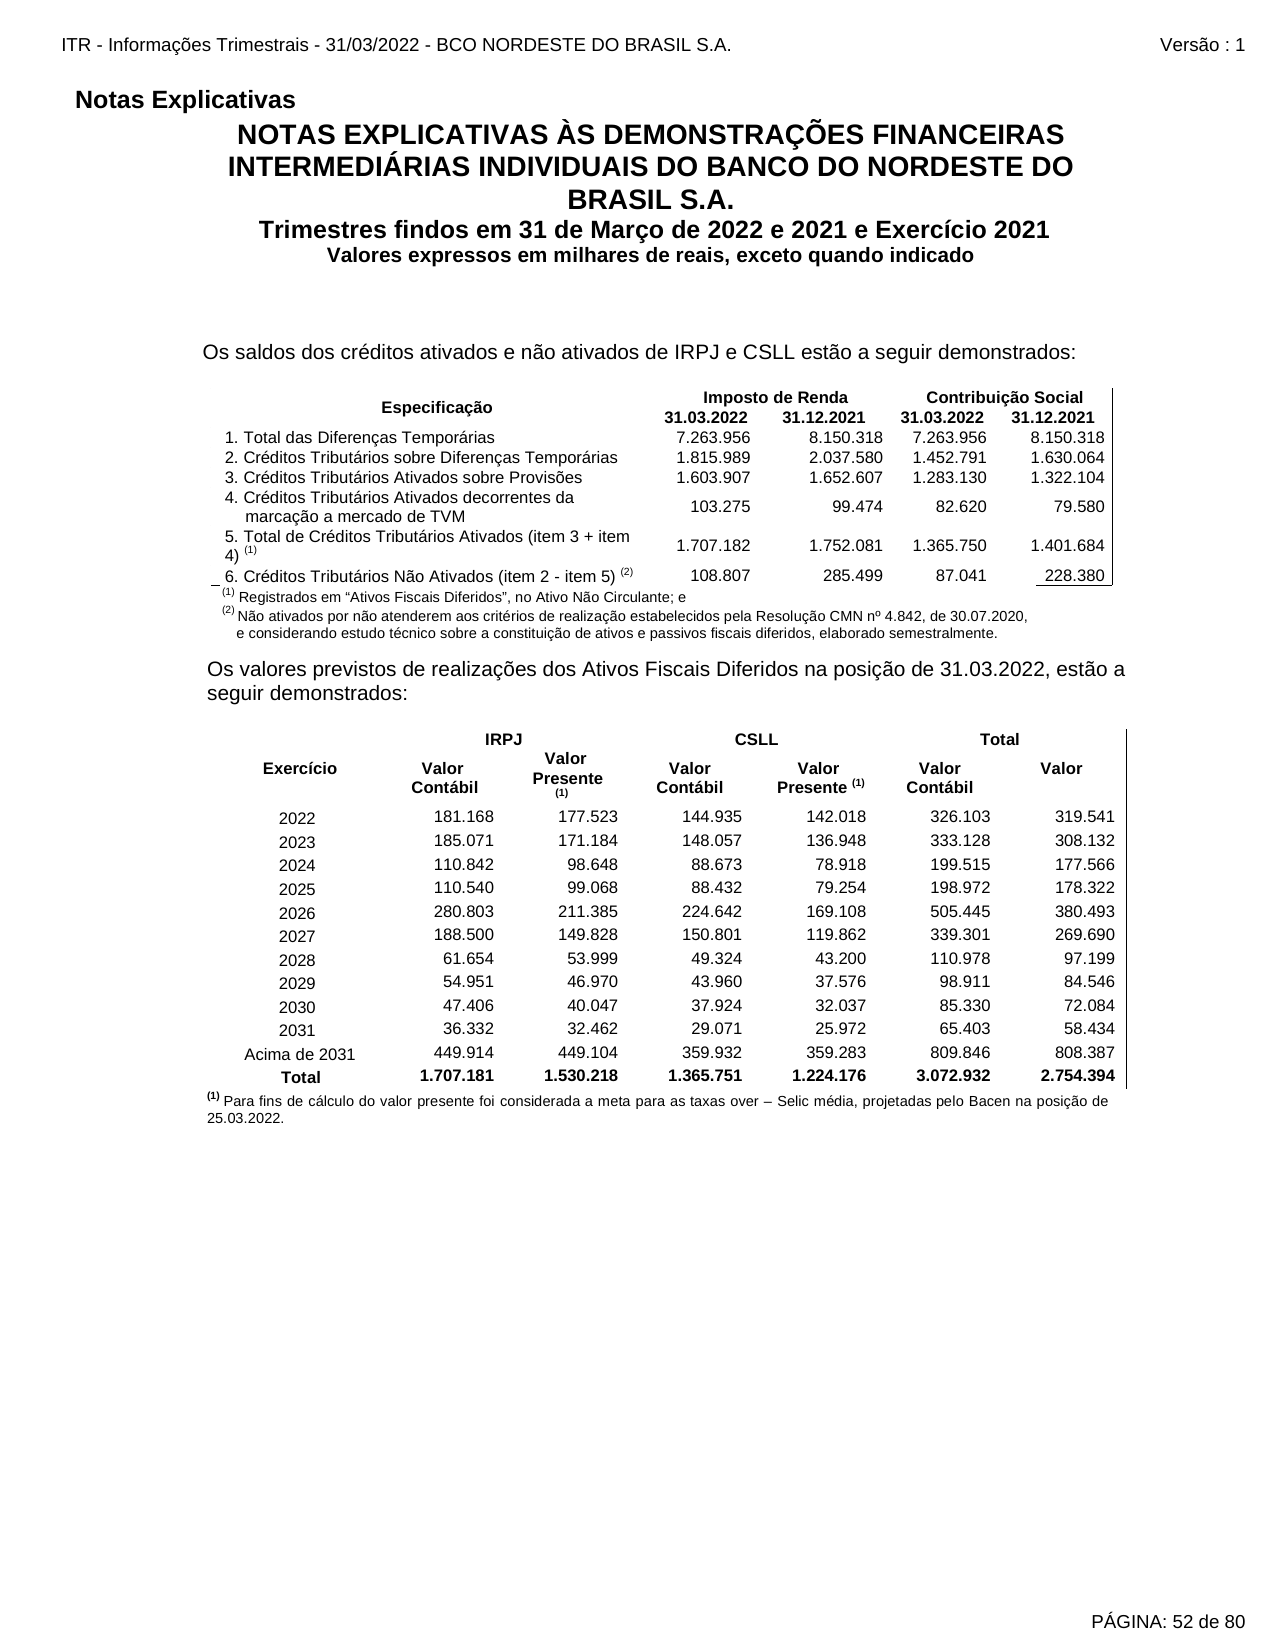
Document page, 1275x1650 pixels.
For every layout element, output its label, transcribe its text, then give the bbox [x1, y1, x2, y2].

text Os saldos dos créditos ativados e não ativados de IRPJ e CSLL estão a seguir demonstrados: [202, 340, 1075, 364]
text 188.500 [434, 925, 505, 944]
text 285.499 [823, 565, 891, 584]
text 5. Total de Créditos Tributários Ativados (item 3 + item [224, 526, 654, 546]
text 61.654 [443, 948, 505, 968]
text PÁGINA: 52 de 80 [1091, 1612, 1248, 1633]
text 72.084 [1064, 996, 1126, 1015]
text 97.199 [1064, 948, 1126, 968]
text 171.184 [558, 831, 629, 850]
text 1.652.607 [809, 468, 891, 487]
text 505.445 [930, 901, 1002, 921]
text 211.385 [558, 901, 629, 921]
text 25.972 [815, 1019, 878, 1038]
text Presente (1) [772, 778, 869, 797]
text Imposto de Renda [703, 388, 891, 407]
text Contribuição Social [926, 388, 1112, 407]
text 98.648 [567, 854, 629, 873]
text 110.842 [434, 854, 505, 873]
text 43.960 [691, 972, 754, 991]
text CSLL [730, 730, 782, 749]
text 2025 [274, 880, 320, 899]
text 280.803 [434, 901, 505, 921]
text Contábil [411, 778, 505, 797]
text 46.970 [567, 972, 629, 991]
text 8.150.318 [1030, 428, 1112, 447]
text 8.150.318 [809, 428, 891, 447]
text Valor [664, 759, 715, 778]
text Exercício [263, 759, 381, 778]
text Acima de 2031 [244, 1045, 381, 1064]
text 88.432 [691, 878, 754, 897]
text 79.254 [815, 878, 878, 897]
text 47.406 [443, 996, 505, 1015]
text 1.365.750 [912, 536, 994, 555]
text 449.104 [558, 1043, 629, 1062]
text IRPJ [481, 730, 527, 749]
text 7.263.956 [676, 428, 758, 447]
text 99.068 [567, 878, 629, 897]
text Valor [540, 749, 591, 768]
text 1.630.064 [1030, 448, 1112, 467]
text 1.530.218 [544, 1066, 629, 1085]
text Presente [528, 768, 607, 788]
text 119.862 [806, 925, 878, 944]
text 31.03.2022 [900, 408, 994, 427]
text 1.452.791 [912, 448, 994, 467]
text 2031 [274, 1021, 320, 1040]
text 108.807 [690, 565, 758, 584]
text Total [975, 730, 1024, 749]
text 2028 [274, 951, 320, 970]
text 2.754.394 [1041, 1066, 1126, 1085]
text 177.523 [558, 807, 629, 826]
text Contábil [652, 778, 727, 797]
text 2027 [274, 927, 320, 946]
text 43.200 [815, 948, 878, 968]
text 359.283 [806, 1043, 878, 1062]
text 110.978 [930, 948, 1002, 968]
text 808.387 [1055, 1043, 1126, 1062]
text 144.935 [682, 807, 754, 826]
text 199.515 [930, 854, 1002, 873]
text 4. Créditos Tributários Ativados decorrentes da marcação a mercado de TVM [224, 488, 578, 526]
text 2. Créditos Tributários sobre Diferenças Temporárias [224, 448, 654, 467]
text 29.071 [691, 1019, 754, 1038]
text 1.815.989 [676, 448, 758, 467]
text 32.462 [567, 1019, 629, 1038]
text ITR - Informações Trimestrais - 31/03/2022 - BCO NORDESTE DO BRASIL S.A. [61, 35, 734, 56]
text 31.12.2021 [1011, 408, 1112, 427]
text 136.948 [806, 831, 878, 850]
text 1.283.130 [912, 468, 994, 487]
text 177.566 [1055, 854, 1126, 873]
text 4) (1) [224, 546, 654, 565]
text 87.041 [936, 565, 994, 584]
text 7.263.956 [912, 428, 994, 447]
text 88.673 [691, 854, 754, 873]
text 58.434 [1064, 1019, 1126, 1038]
text 98.911 [939, 972, 1002, 991]
text 31.03.2022 [664, 408, 758, 427]
text 54.951 [443, 972, 505, 991]
text 1.224.176 [792, 1066, 878, 1085]
text Total [276, 1068, 325, 1087]
text (1) [551, 788, 572, 799]
text Valores expressos em milhares de reais, exceto quando indicado [323, 244, 978, 268]
text 1.752.081 [809, 536, 891, 555]
text 79.580 [1054, 497, 1112, 516]
text 142.018 [806, 807, 878, 826]
text seguir demonstrados: [205, 681, 1123, 705]
text 333.128 [930, 831, 1002, 850]
text (1) Registrados em “Ativos Fiscais Diferidos”, no Ativo Não Circulante; e [222, 585, 1036, 605]
text 31.12.2021 [782, 408, 891, 427]
text 40.047 [567, 996, 629, 1015]
text 37.576 [815, 972, 878, 991]
text 84.546 [1064, 972, 1126, 991]
text 85.330 [939, 996, 1002, 1015]
text 178.322 [1055, 878, 1126, 897]
text 1.707.182 [676, 536, 758, 555]
text 99.474 [832, 497, 891, 516]
text Valor [914, 759, 965, 778]
text (1) Para fins de cálculo do valor presente foi considerada a meta para as taxas over – Selic média, projetadas pelo Bacen na posição de [207, 1089, 1110, 1109]
text 6. Créditos Tributários Não Ativados (item 2 - item 5) (2) [224, 565, 654, 585]
text 1.401.684 [1030, 536, 1112, 555]
text 185.071 [434, 831, 505, 850]
text 103.275 [690, 497, 758, 516]
text 1.365.751 [668, 1066, 754, 1085]
text NOTAS EXPLICATIVAS ÀS DEMONSTRAÇÕES FINANCEIRAS INTERMEDIÁRIAS INDIVIDUAIS DO BANCO DO NORDESTE DO BRASIL S.A. [224, 118, 1074, 215]
text (2) Não ativados por não atenderem aos critérios de realização estabelecidos pela Resolução CMN nº 4.842, de 30.07.2020, e considerando estudo técnico sobre a constituição de ativos e passivos fiscais diferidos, elaborado semestralmente. [222, 607, 1036, 642]
text 37.924 [691, 996, 754, 1015]
text 148.057 [682, 831, 754, 850]
text 2023 [274, 833, 320, 852]
text 32.037 [815, 996, 878, 1015]
text 339.301 [930, 925, 1002, 944]
text 2029 [274, 974, 320, 993]
text 326.103 [930, 807, 1002, 826]
text 3.072.932 [916, 1066, 1002, 1085]
text 25.03.2022. [207, 1110, 1110, 1127]
text 49.324 [691, 948, 754, 968]
text 150.801 [682, 925, 754, 944]
text Os valores previstos de realizações dos Ativos Fiscais Diferidos na posição de 31.03.2022, estão a [207, 658, 1123, 681]
text 149.828 [558, 925, 629, 944]
text 1.322.104 [1030, 468, 1112, 487]
text Valor [1040, 759, 1126, 778]
text 198.972 [930, 878, 1002, 897]
text 82.620 [936, 497, 994, 516]
text 269.690 [1055, 925, 1126, 944]
text 2022 [274, 809, 320, 828]
text 449.914 [434, 1043, 505, 1062]
text Especificação [377, 398, 497, 417]
text Notas Explicativas [73, 86, 1074, 114]
text 224.642 [682, 901, 754, 921]
text Valor [421, 759, 505, 778]
text 53.999 [567, 948, 629, 968]
text 319.541 [1055, 807, 1126, 826]
text 169.108 [806, 901, 878, 921]
text 1. Total das Diferenças Temporárias [224, 428, 654, 447]
text 2.037.580 [809, 448, 891, 467]
text Versão : 1 [1160, 35, 1248, 56]
text 2026 [274, 903, 320, 923]
text 36.332 [443, 1019, 505, 1038]
text 380.493 [1055, 901, 1126, 921]
text Contábil [902, 778, 977, 797]
text 2024 [274, 856, 320, 875]
text 65.403 [939, 1019, 1002, 1038]
text 181.168 [434, 807, 505, 826]
text 308.132 [1055, 831, 1126, 850]
text 809.846 [930, 1043, 1002, 1062]
text 3. Créditos Tributários Ativados sobre Provisões [224, 468, 654, 487]
text 1.707.181 [419, 1066, 505, 1085]
text 228.380 [1044, 565, 1112, 584]
text Valor [793, 759, 844, 778]
text 359.932 [682, 1043, 754, 1062]
text 110.540 [434, 878, 505, 897]
text 1.603.907 [676, 468, 758, 487]
text 78.918 [815, 854, 878, 873]
text 2030 [274, 997, 320, 1017]
text Trimestres findos em 31 de Março de 2022 e 2021 e Exercício 2021 [255, 215, 1053, 244]
